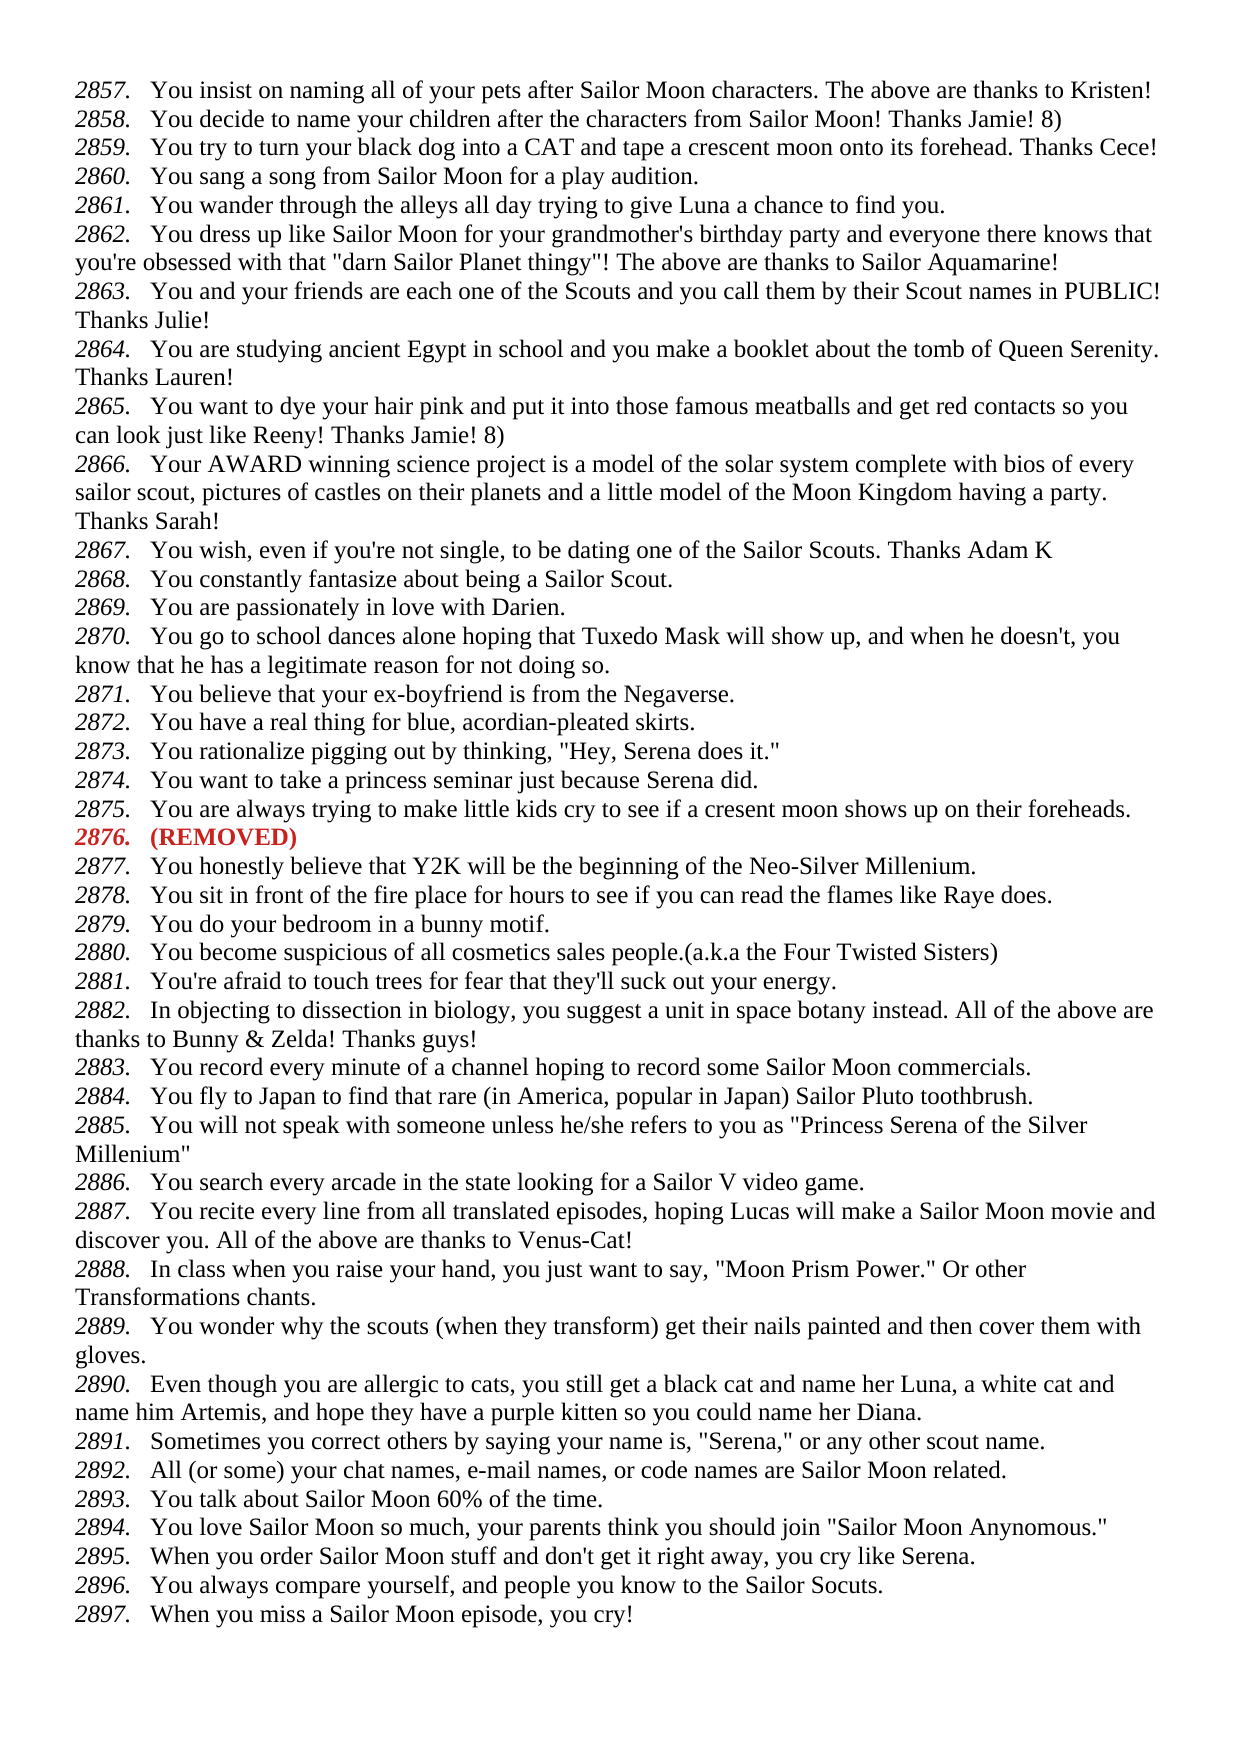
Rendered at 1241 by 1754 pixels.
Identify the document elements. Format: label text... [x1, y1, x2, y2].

list You wonder why the scouts (when they transform) get their nails painted and then cover them with gloves. [75, 1311, 1165, 1369]
list You are studying ancient Egypt in school and you make a booklet about the tomb of Queen Serenity. Thanks Lauren! [75, 334, 1165, 391]
list You have a real thing for blue, acordian-pleated skirts. [75, 707, 1165, 736]
list You try to turn your black dog into a CAT and tape a crescent moon onto its forehead. Thanks Cece! [75, 132, 1165, 161]
list In objecting to dissection in biology, you suggest a unit in space botany instead. All of the above are thanks to Bunny & Zelda! Thanks guys! [75, 995, 1165, 1052]
list You fly to Japan to find that rare (in America, popular in Japan) Sailor Pluto toothbrush. [75, 1081, 1165, 1110]
list Even though you are allergic to cats, you still get a black cat and name her Luna, a white cat and name him Artemis, and hope they have a purple kitten so you could name her Diana. [75, 1369, 1165, 1426]
list You rationalize pigging out by thinking, "Hey, Serena does it." [75, 736, 1165, 765]
list You sit in front of the fire place for hours to see if you can read the flames like Raye does. [75, 880, 1165, 909]
list When you miss a Sailor Moon episode, you cry! [75, 1599, 1165, 1627]
list Your AWARD winning science project is a model of the solar system complete with bios of every sailor scout, pictures of castles on their planets and a little model of the Moon Kingdom having a party. Thanks Sarah! [75, 449, 1165, 535]
list You want to take a princess seminar just because Serena did. [75, 765, 1165, 794]
list You go to school dances alone hoping that Tuxedo Mask will show up, and when he doesn't, you know that he has a legitimate reason for not doing so. [75, 621, 1165, 679]
list You are passionately in love with Darien. [75, 592, 1165, 621]
list You are always trying to make little kids cry to see if a cresent moon shows up on their foreheads. [75, 794, 1165, 822]
list You and your friends are each one of the Scouts and you call them by their Scout names in PUBLIC! Thanks Julie! [75, 276, 1165, 334]
list You wander through the alleys all day trying to give Luna a chance to find you. [75, 190, 1165, 219]
list You want to dye your hair pink and put it into those famous meatballs and get red contacts so you can look just like Reeny! Thanks Jamie! 8) [75, 391, 1165, 449]
list You record every minute of a channel hoping to record some Sailor Moon commercials. [75, 1052, 1165, 1081]
list You always compare yourself, and people you know to the Sailor Socuts. [75, 1570, 1165, 1599]
list You insist on naming all of your pets after Sailor Moon characters. The above are thanks to Kristen! [75, 75, 1165, 104]
list You dress up like Sailor Moon for your grandmother's birthday party and everyone there knows that you're obsessed with that "darn Sailor Planet thingy"! The above are thanks to Sailor Aquamarine! [75, 219, 1165, 276]
list You love Sailor Moon so much, your parents think you should join "Sailor Moon Anynomous." [75, 1512, 1165, 1541]
list When you order Sailor Moon stuff and don't get it right away, you cry like Serena. [75, 1541, 1165, 1570]
list You constantly fantasize about being a Sailor Scout. [75, 564, 1165, 592]
list You do your bedroom in a bunny motif. [75, 909, 1165, 937]
list You believe that your ex-boyfriend is from the Negaverse. [75, 679, 1165, 707]
list You sang a song from Sailor Moon for a play audition. [75, 161, 1165, 190]
list You wish, even if you're not single, to be dating one of the Sailor Scouts. Thanks Adam K [75, 535, 1165, 564]
list You honestly believe that Y2K will be the beginning of the Neo-Silver Millenium. [75, 851, 1165, 880]
list You decide to name your children after the characters from Sailor Moon! Thanks Jamie! 8) [75, 104, 1165, 132]
list You search every arcade in the state looking for a Sailor V video game. [75, 1167, 1165, 1196]
list Sometimes you correct others by saying your name is, "Serena," or any other scout name. [75, 1426, 1165, 1455]
list In class when you raise your hand, you just want to say, "Moon Prism Power." Or other Transformations chants. [75, 1254, 1165, 1311]
list You're afraid to touch trees for fear that they'll suck out your energy. [75, 966, 1165, 995]
list (REMOVED) [75, 822, 1165, 851]
list You recite every line from all translated episodes, hoping Lucas will make a Sailor Moon movie and discover you. All of the above are thanks to Venus-Cat! [75, 1196, 1165, 1254]
list You become suspicious of all cosmetics sales people.(a.k.a the Four Twisted Sisters) [75, 937, 1165, 966]
list You talk about Sailor Moon 60% of the time. [75, 1484, 1165, 1512]
list All (or some) your chat names, e-mail names, or code names are Sailor Moon related. [75, 1455, 1165, 1484]
list You will not speak with someone unless he/she refers to you as "Princess Serena of the Silver Millenium" [75, 1110, 1165, 1167]
